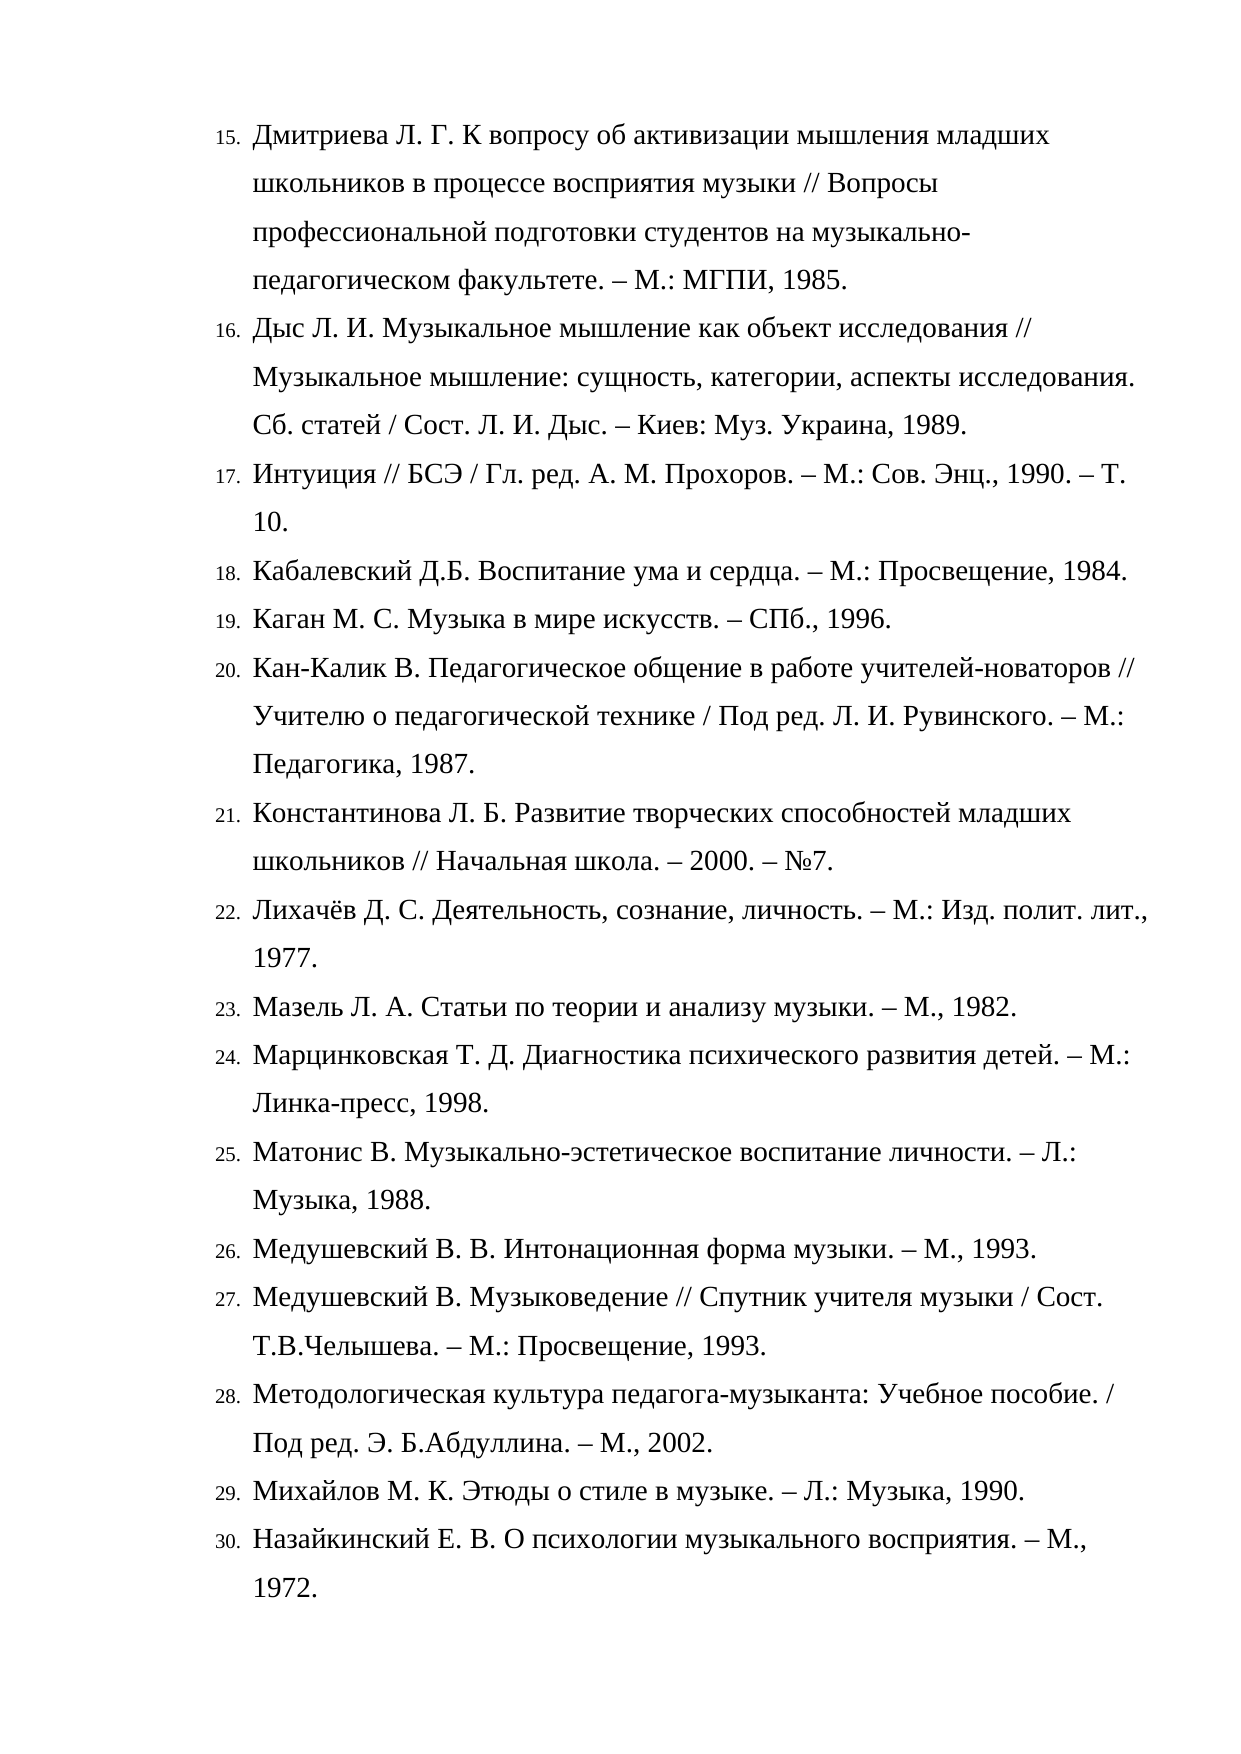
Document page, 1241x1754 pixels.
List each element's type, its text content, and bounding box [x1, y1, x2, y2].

list Назайкинский Е. В. О психологии музыкального восприятия. – М., 1972. [215, 1523, 1152, 1603]
list Константинова Л. Б. Развитие творческих способностей младших школьников // Начальная школа. – 2000. – №7. [215, 796, 1152, 877]
list Лихачёв Д. С. Деятельность, сознание, личность. – М.: Изд. полит. лит., 1977. [215, 893, 1152, 974]
list Медушевский В. Музыковедение // Спутник учителя музыки / Сост. Т.В.Челышева. – М.: Просвещение, 1993. [215, 1281, 1152, 1361]
list Матонис В. Музыкально-эстетическое воспитание личности. – Л.: Музыка, 1988. [215, 1135, 1152, 1216]
list Интуиция // БСЭ / Гл. ред. А. М. Прохоров. – М.: Сов. Энц., 1990. – Т. 10. [215, 457, 1152, 538]
list Методологическая культура педагога-музыканта: Учебное пособие. / Под ред. Э. Б.Абдуллина. – М., 2002. [215, 1377, 1152, 1458]
list Марцинковская Т. Д. Диагностика психического развития детей. – М.: Линка-пресс, 1998. [215, 1038, 1152, 1119]
list Дыс Л. И. Музыкальное мышление как объект исследования // Музыкальное мышление: сущность, категории, аспекты исследования. Сб. статей / Сост. Л. И. Дыс. – Киев: Муз. Украина, 1989. [215, 312, 1152, 441]
list Кабалевский Д.Б. Воспитание ума и сердца. – М.: Просвещение, 1984. [215, 554, 1152, 586]
list Дмитриева Л. Г. К вопросу об активизации мышления младших школьников в процессе восприятия музыки // Вопросы профессиональной подготовки студентов на музыкально-педагогическом факультете. – М.: МГПИ, 1985. [215, 118, 1152, 296]
list Каган М. С. Музыка в мире искусств. – СПб., 1996. [215, 602, 1152, 635]
list Кан-Калик В. Педагогическое общение в работе учителей-новаторов // Учителю о педагогической технике / Под ред. Л. И. Рувинского. – М.: Педагогика, 1987. [215, 651, 1152, 780]
list Медушевский В. В. Интонационная форма музыки. – М., 1993. [215, 1232, 1152, 1264]
list Мазель Л. А. Статьи по теории и анализу музыки. – М., 1982. [215, 990, 1152, 1022]
list Михайлов М. К. Этюды о стиле в музыке. – Л.: Музыка, 1990. [215, 1474, 1152, 1507]
